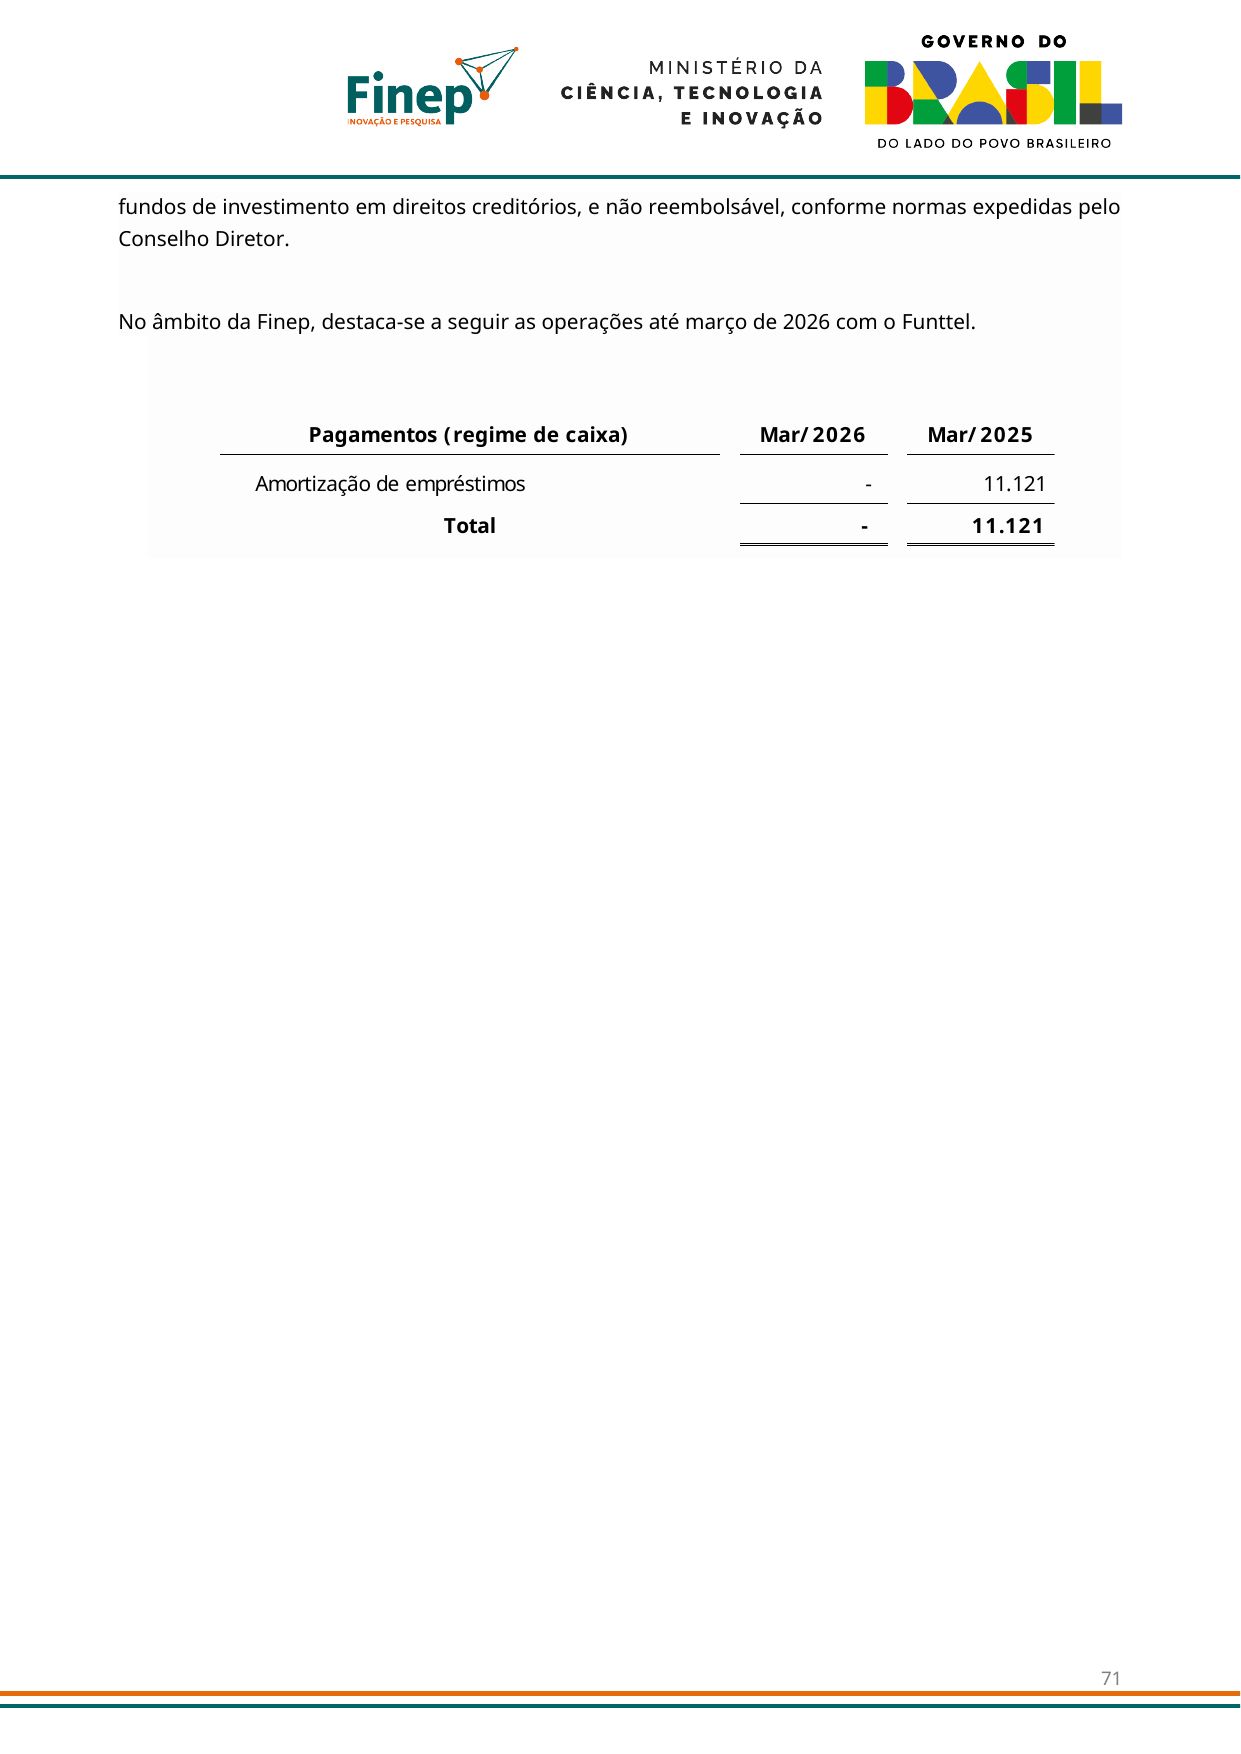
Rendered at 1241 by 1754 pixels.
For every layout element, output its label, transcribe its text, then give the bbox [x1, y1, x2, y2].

text fundos de investimento em direitos creditórios, e não reembolsável, conforme normas expedidas pelo Conselho Diretor. [118, 192, 1122, 253]
text No âmbito da Finep, destaca-se a seguir as operações até março de 2026 com o Funttel. [118, 307, 1122, 336]
